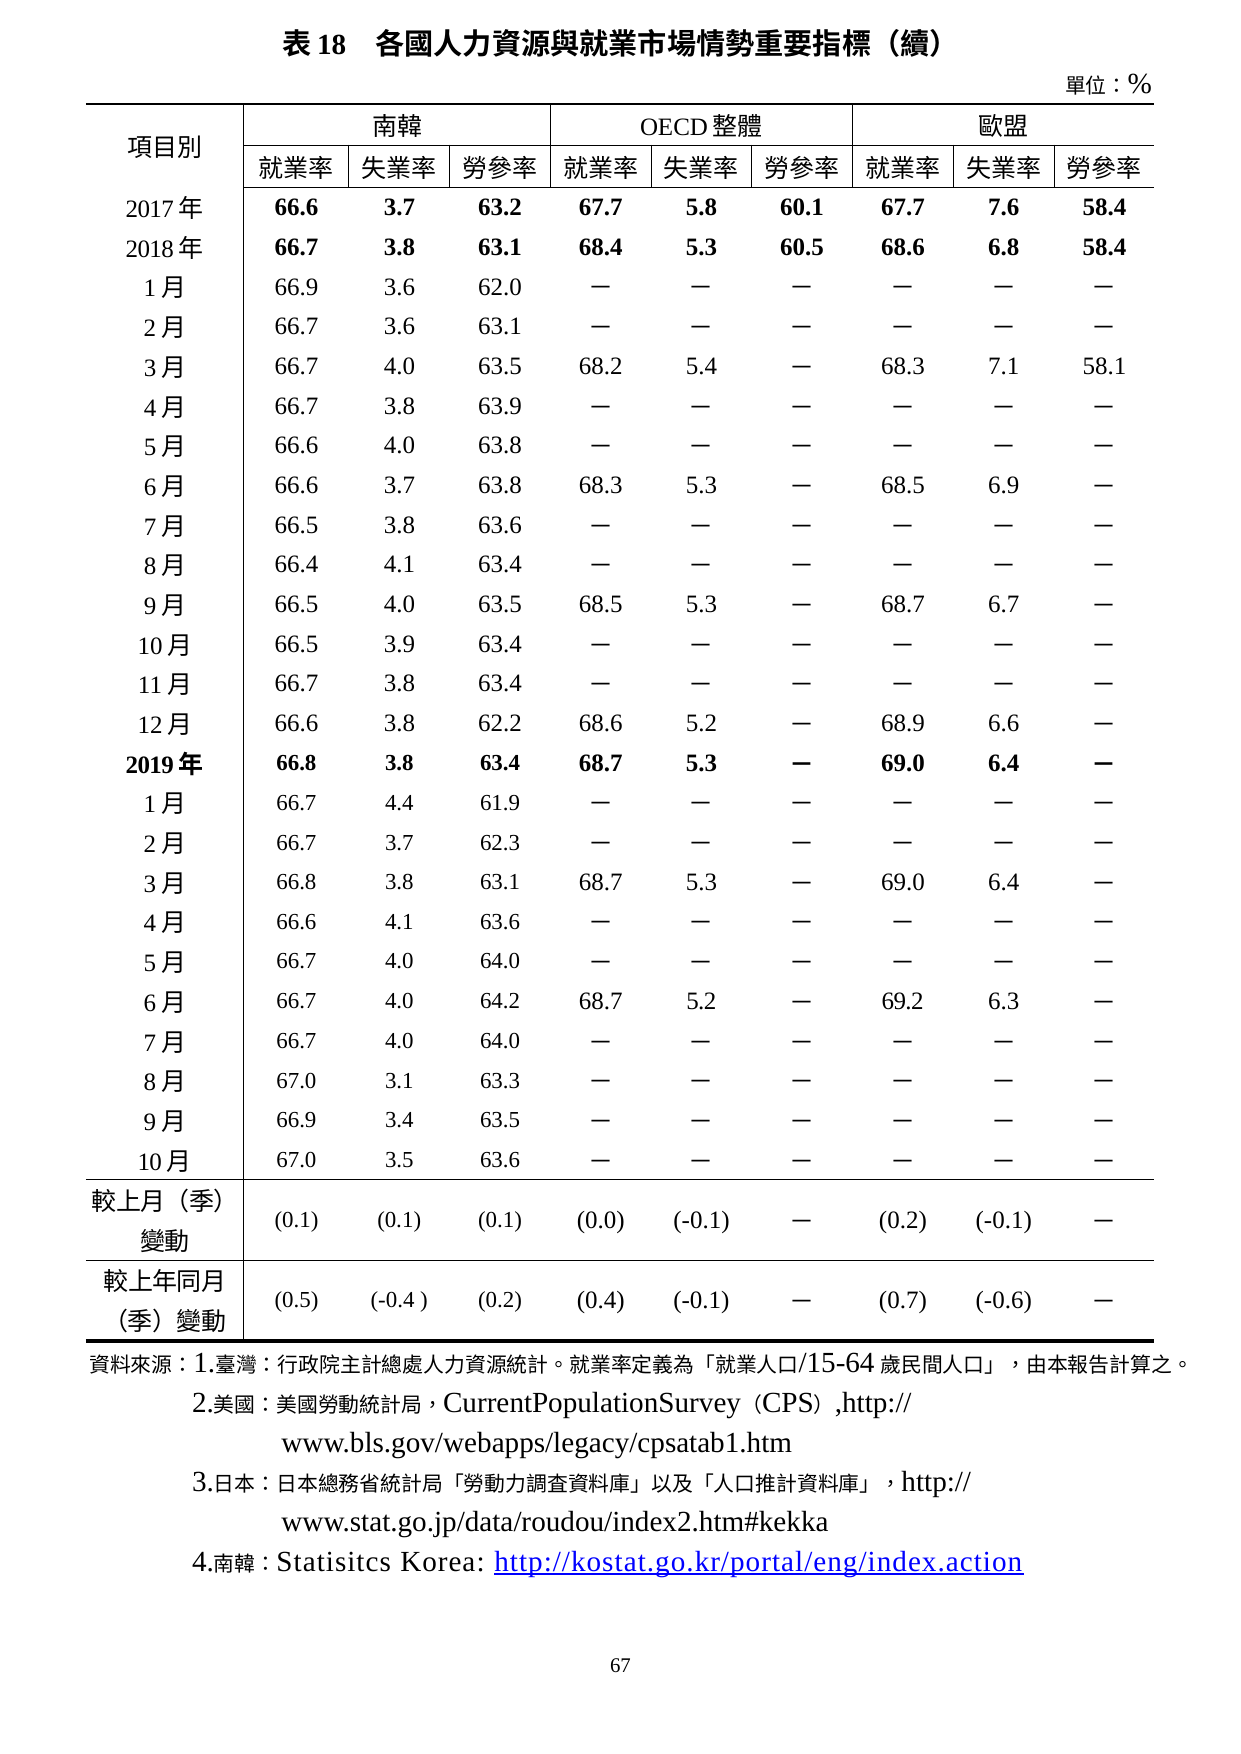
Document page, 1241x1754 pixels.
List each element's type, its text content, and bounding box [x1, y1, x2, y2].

table_cell 4.0 [349, 584, 449, 623]
table_cell － [651, 504, 752, 544]
table_cell 6.9 [953, 465, 1054, 504]
table_cell － [953, 266, 1054, 306]
table_cell 8月 [86, 544, 243, 584]
table_cell 3月 [86, 862, 243, 901]
table_cell － [752, 504, 852, 544]
table_cell (-0.4 ) [349, 1261, 449, 1339]
table_cell 66.7 [244, 822, 349, 862]
table_cell 63.4 [449, 624, 550, 663]
table_cell 3.6 [349, 306, 449, 346]
table_cell 68.7 [550, 862, 651, 901]
table_cell (-0.1) [953, 1180, 1054, 1259]
table_cell 3.5 [349, 1139, 449, 1179]
table_cell － [852, 663, 953, 703]
table_cell 3.6 [349, 266, 449, 306]
table_cell － [1054, 425, 1154, 465]
table_cell 3.8 [349, 862, 449, 901]
table_cell 勞參率 [1055, 146, 1154, 186]
table_cell － [752, 782, 852, 822]
table_cell 3.7 [349, 822, 449, 862]
table_header 項目別 [86, 105, 243, 186]
table_cell 66.7 [244, 1020, 349, 1060]
table_cell － [752, 822, 852, 862]
table_cell － [1054, 544, 1154, 584]
table_cell 67.0 [244, 1139, 349, 1179]
table_cell 3.4 [349, 1100, 449, 1139]
table_cell 6.4 [953, 862, 1054, 901]
table_cell 7.6 [953, 188, 1054, 227]
table_cell － [651, 1020, 752, 1060]
table_cell － [651, 901, 752, 941]
table_cell 7月 [86, 504, 243, 544]
table_cell 4.0 [349, 425, 449, 465]
table_cell 68.5 [550, 584, 651, 623]
table_cell 4.0 [349, 346, 449, 385]
table_cell 11月 [86, 663, 243, 703]
table_cell 66.7 [244, 663, 349, 703]
table_cell 66.7 [244, 227, 349, 266]
table_cell － [651, 425, 752, 465]
table_cell 68.6 [550, 703, 651, 742]
table_cell 66.6 [244, 703, 349, 742]
table_cell 6月 [86, 465, 243, 504]
table_cell 4.1 [349, 544, 449, 584]
table_cell 4月 [86, 901, 243, 941]
table_cell － [752, 901, 852, 941]
table_cell 66.5 [244, 624, 349, 663]
table_cell － [852, 385, 953, 425]
table_cell 4.4 [349, 782, 449, 822]
table_cell － [550, 504, 651, 544]
table_cell 7.1 [953, 346, 1054, 385]
table_cell 63.1 [449, 862, 550, 901]
table_cell 67.7 [550, 188, 651, 227]
table_cell 69.2 [852, 981, 953, 1020]
table_cell 2017年 [86, 186, 243, 227]
table_cell 就業率 [853, 146, 953, 186]
table_cell 63.4 [449, 743, 550, 782]
table_cell － [752, 1261, 852, 1339]
table_cell 66.5 [244, 504, 349, 544]
table_cell 5.3 [651, 743, 752, 782]
table_cell － [852, 782, 953, 822]
table_cell － [1054, 1060, 1154, 1100]
table_cell 63.6 [449, 901, 550, 941]
table_cell 63.6 [449, 1139, 550, 1179]
table_cell － [752, 1139, 852, 1179]
table_cell － [852, 941, 953, 981]
table_cell － [852, 624, 953, 663]
table_cell 66.8 [244, 862, 349, 901]
table_cell 60.5 [752, 227, 852, 266]
table_cell － [651, 306, 752, 346]
table_cell 5.3 [651, 227, 752, 266]
table_cell － [651, 544, 752, 584]
table_cell － [1054, 1180, 1154, 1259]
table_cell － [1054, 1020, 1154, 1060]
table_cell － [1054, 1261, 1154, 1339]
table_cell 5.3 [651, 862, 752, 901]
table_cell 66.7 [244, 782, 349, 822]
table_cell － [953, 624, 1054, 663]
table_cell 5.3 [651, 584, 752, 623]
table_cell 失業率 [652, 146, 751, 186]
table_cell 3.8 [349, 743, 449, 782]
table_cell 63.1 [449, 227, 550, 266]
table_cell 66.8 [244, 743, 349, 782]
table_cell － [1054, 703, 1154, 742]
table_cell 66.9 [244, 266, 349, 306]
table_cell － [1054, 584, 1154, 623]
table_cell － [651, 782, 752, 822]
table_cell 63.8 [449, 465, 550, 504]
table_cell － [1054, 266, 1154, 306]
table_cell 勞參率 [450, 146, 550, 186]
table_cell 63.3 [449, 1060, 550, 1100]
table_cell － [953, 782, 1054, 822]
table_cell 67.0 [244, 1060, 349, 1100]
table_cell － [550, 901, 651, 941]
table_cell 12月 [86, 703, 243, 742]
table_cell － [651, 1100, 752, 1139]
table_cell － [752, 981, 852, 1020]
table_cell － [953, 941, 1054, 981]
table_cell － [550, 1060, 651, 1100]
table_cell 66.6 [244, 465, 349, 504]
text 資料來源：1.臺灣：行政院主計總處人力資源統計。就業率定義為「就業人口/15-64歲民間人口」，由本報告計算之。 [89, 1342, 1181, 1382]
table_cell 68.2 [550, 346, 651, 385]
table_cell (-0.6) [953, 1261, 1054, 1339]
table_cell － [852, 306, 953, 346]
table_cell － [1054, 385, 1154, 425]
table_cell － [953, 1139, 1054, 1179]
table_cell 4.1 [349, 901, 449, 941]
table_cell 失業率 [349, 146, 449, 186]
table_cell (0.4) [550, 1261, 651, 1339]
table_cell － [852, 1020, 953, 1060]
table_cell － [953, 822, 1054, 862]
table_cell － [1054, 624, 1154, 663]
table_cell 就業率 [244, 146, 348, 186]
table_cell 3月 [86, 346, 243, 385]
table_cell 66.7 [244, 981, 349, 1020]
table_cell － [953, 385, 1054, 425]
table_cell 較上年同月（季）變動 [86, 1261, 243, 1339]
table_cell 3.8 [349, 385, 449, 425]
table_cell － [1054, 465, 1154, 504]
table_cell － [752, 1100, 852, 1139]
text 單位：% [198, 63, 1151, 103]
table_cell － [550, 941, 651, 981]
table_cell 就業率 [551, 146, 651, 186]
table_cell 9月 [86, 1100, 243, 1139]
text 2.美國：美國勞動統計局，CurrentPopulationSurvey（CPS）,http://www.bls.gov/webapps/legacy/cpsatab1.htm [192, 1382, 1063, 1462]
table_cell － [651, 663, 752, 703]
table_cell － [953, 504, 1054, 544]
table_cell － [550, 624, 651, 663]
table_cell 68.7 [550, 981, 651, 1020]
table_cell － [852, 266, 953, 306]
table_cell － [1054, 981, 1154, 1020]
table_cell － [953, 306, 1054, 346]
table_cell (0.0) [550, 1180, 651, 1259]
table_cell 68.7 [852, 584, 953, 623]
table_cell 66.7 [244, 306, 349, 346]
table_cell － [752, 544, 852, 584]
table_cell － [953, 663, 1054, 703]
table_cell － [752, 941, 852, 981]
table_cell － [752, 624, 852, 663]
table_cell 68.5 [852, 465, 953, 504]
table_cell 6.8 [953, 227, 1054, 266]
table_cell 4.0 [349, 1020, 449, 1060]
table_cell － [953, 901, 1054, 941]
table_cell 5月 [86, 425, 243, 465]
table_cell － [752, 1180, 852, 1259]
table_cell 2月 [86, 306, 243, 346]
table_cell 3.7 [349, 465, 449, 504]
table_cell 64.2 [449, 981, 550, 1020]
table_cell 7月 [86, 1020, 243, 1060]
table_cell － [550, 822, 651, 862]
table_cell 62.2 [449, 703, 550, 742]
table_cell 66.9 [244, 1100, 349, 1139]
table_cell － [1054, 782, 1154, 822]
table_cell 68.3 [852, 346, 953, 385]
table_cell 66.7 [244, 385, 349, 425]
table_cell － [1054, 941, 1154, 981]
table_cell － [752, 266, 852, 306]
table_cell 失業率 [954, 146, 1054, 186]
table_cell 64.0 [449, 941, 550, 981]
table_cell 10月 [86, 1139, 243, 1179]
table_cell － [953, 1020, 1054, 1060]
table_cell 66.5 [244, 584, 349, 623]
table_cell － [550, 782, 651, 822]
table_cell 5.2 [651, 981, 752, 1020]
table_cell － [752, 743, 852, 782]
table_cell － [953, 425, 1054, 465]
table_cell 5.2 [651, 703, 752, 742]
table_cell 4月 [86, 385, 243, 425]
table_cell － [752, 703, 852, 742]
table_cell 69.0 [852, 862, 953, 901]
table_cell 較上月（季） 變動 [86, 1180, 243, 1259]
table_cell 61.9 [449, 782, 550, 822]
table_cell － [953, 1060, 1054, 1100]
table_cell 68.3 [550, 465, 651, 504]
table_cell 62.3 [449, 822, 550, 862]
table_cell － [852, 425, 953, 465]
table_cell － [651, 941, 752, 981]
table_cell 6.6 [953, 703, 1054, 742]
table_cell － [550, 1020, 651, 1060]
table_cell － [1054, 1100, 1154, 1139]
table_cell 5.4 [651, 346, 752, 385]
table_cell 3.8 [349, 504, 449, 544]
table_cell － [852, 544, 953, 584]
table_cell (0.1) [449, 1180, 550, 1259]
table_cell － [752, 346, 852, 385]
table_cell 6月 [86, 981, 243, 1020]
table_cell 60.1 [752, 188, 852, 227]
table_cell 62.0 [449, 266, 550, 306]
table_cell － [752, 1060, 852, 1100]
table_cell － [852, 504, 953, 544]
table_cell 3.9 [349, 624, 449, 663]
table_cell － [752, 306, 852, 346]
table_cell － [852, 901, 953, 941]
table_cell － [752, 465, 852, 504]
table_header OECD整體 [551, 105, 852, 144]
table_cell － [1054, 663, 1154, 703]
table_cell (0.2) [852, 1180, 953, 1259]
table_cell 9月 [86, 584, 243, 623]
table_cell 69.0 [852, 743, 953, 782]
table_cell 3.1 [349, 1060, 449, 1100]
table_cell 3.8 [349, 663, 449, 703]
table_cell 6.7 [953, 584, 1054, 623]
table_cell 63.5 [449, 1100, 550, 1139]
table_header 南韓 [244, 105, 550, 144]
table_cell 8月 [86, 1060, 243, 1100]
table_cell － [1054, 1139, 1154, 1179]
table_cell 3.7 [349, 188, 449, 227]
table_cell － [852, 1060, 953, 1100]
table_cell (0.1) [244, 1180, 349, 1259]
table_cell 3.8 [349, 227, 449, 266]
table_cell 63.5 [449, 346, 550, 385]
table_cell 6.3 [953, 981, 1054, 1020]
table_cell 66.6 [244, 188, 349, 227]
table_cell 68.7 [550, 743, 651, 782]
table_cell 63.2 [449, 188, 550, 227]
table_cell 66.7 [244, 941, 349, 981]
table_cell － [550, 306, 651, 346]
table_cell － [550, 1139, 651, 1179]
table_header 歐盟 [853, 105, 1154, 144]
table_cell 66.6 [244, 425, 349, 465]
table_cell 68.6 [852, 227, 953, 266]
table_cell 63.8 [449, 425, 550, 465]
table_cell (-0.1) [651, 1261, 752, 1339]
table_cell 2018年 [86, 227, 243, 266]
table_cell － [752, 663, 852, 703]
table_cell － [953, 1100, 1054, 1139]
table_cell 63.6 [449, 504, 550, 544]
table_cell 1月 [86, 266, 243, 306]
table_cell 63.4 [449, 663, 550, 703]
table_cell 4.0 [349, 981, 449, 1020]
table_cell 10月 [86, 624, 243, 663]
table_cell － [651, 266, 752, 306]
table_cell (0.2) [449, 1261, 550, 1339]
table_cell － [752, 385, 852, 425]
table_cell 66.6 [244, 901, 349, 941]
text 表18 各國人力資源與就業市場情勢重要指標（續） [177, 21, 1063, 63]
table_cell 66.7 [244, 346, 349, 385]
table_cell － [651, 385, 752, 425]
table_cell 4.0 [349, 941, 449, 981]
table_cell 58.4 [1054, 188, 1154, 227]
table_cell 67.7 [852, 188, 953, 227]
table_cell － [550, 544, 651, 584]
text 3.日本：日本總務省統計局「勞動力調査資料庫」以及「人口推計資料庫」，http://www.stat.go.jp/data/roudou/index2.htm#kekka [192, 1462, 1063, 1541]
table_cell － [1054, 822, 1154, 862]
table_cell － [953, 544, 1054, 584]
table_cell － [852, 822, 953, 862]
table_cell 63.5 [449, 584, 550, 623]
text 4.南韓：Statisitcs Korea: http://kostat.go.kr/portal/eng/index.action [192, 1541, 1063, 1581]
table_cell － [651, 1139, 752, 1179]
table_cell － [550, 663, 651, 703]
table_cell (0.5) [244, 1261, 349, 1339]
table_cell (0.7) [852, 1261, 953, 1339]
table_cell 5.8 [651, 188, 752, 227]
table_cell 2019年 [86, 743, 243, 782]
table_cell 3.8 [349, 703, 449, 742]
table_cell 6.4 [953, 743, 1054, 782]
table_cell － [752, 1020, 852, 1060]
table_cell － [752, 862, 852, 901]
table_cell － [1054, 743, 1154, 782]
table_cell － [550, 266, 651, 306]
table_cell 2月 [86, 822, 243, 862]
table_cell 58.1 [1054, 346, 1154, 385]
table_cell 1月 [86, 782, 243, 822]
table_cell － [852, 1139, 953, 1179]
table_cell 68.4 [550, 227, 651, 266]
table_cell (-0.1) [651, 1180, 752, 1259]
table_cell － [651, 624, 752, 663]
table_cell 58.4 [1054, 227, 1154, 266]
table_cell 5月 [86, 941, 243, 981]
table_cell 勞參率 [752, 146, 852, 186]
table_cell 68.9 [852, 703, 953, 742]
table_cell － [550, 385, 651, 425]
table_cell － [752, 584, 852, 623]
table_cell － [651, 1060, 752, 1100]
table_cell － [1054, 862, 1154, 901]
table_cell － [550, 1100, 651, 1139]
table_cell － [651, 822, 752, 862]
table_cell 63.1 [449, 306, 550, 346]
table_cell 63.9 [449, 385, 550, 425]
table_cell － [852, 1100, 953, 1139]
table_cell 66.4 [244, 544, 349, 584]
table_cell － [1054, 504, 1154, 544]
table_cell 64.0 [449, 1020, 550, 1060]
table_cell 5.3 [651, 465, 752, 504]
table_cell － [550, 425, 651, 465]
table_cell － [752, 425, 852, 465]
table_cell 63.4 [449, 544, 550, 584]
table_cell (0.1) [349, 1180, 449, 1259]
table_cell － [1054, 306, 1154, 346]
table_cell － [1054, 901, 1154, 941]
